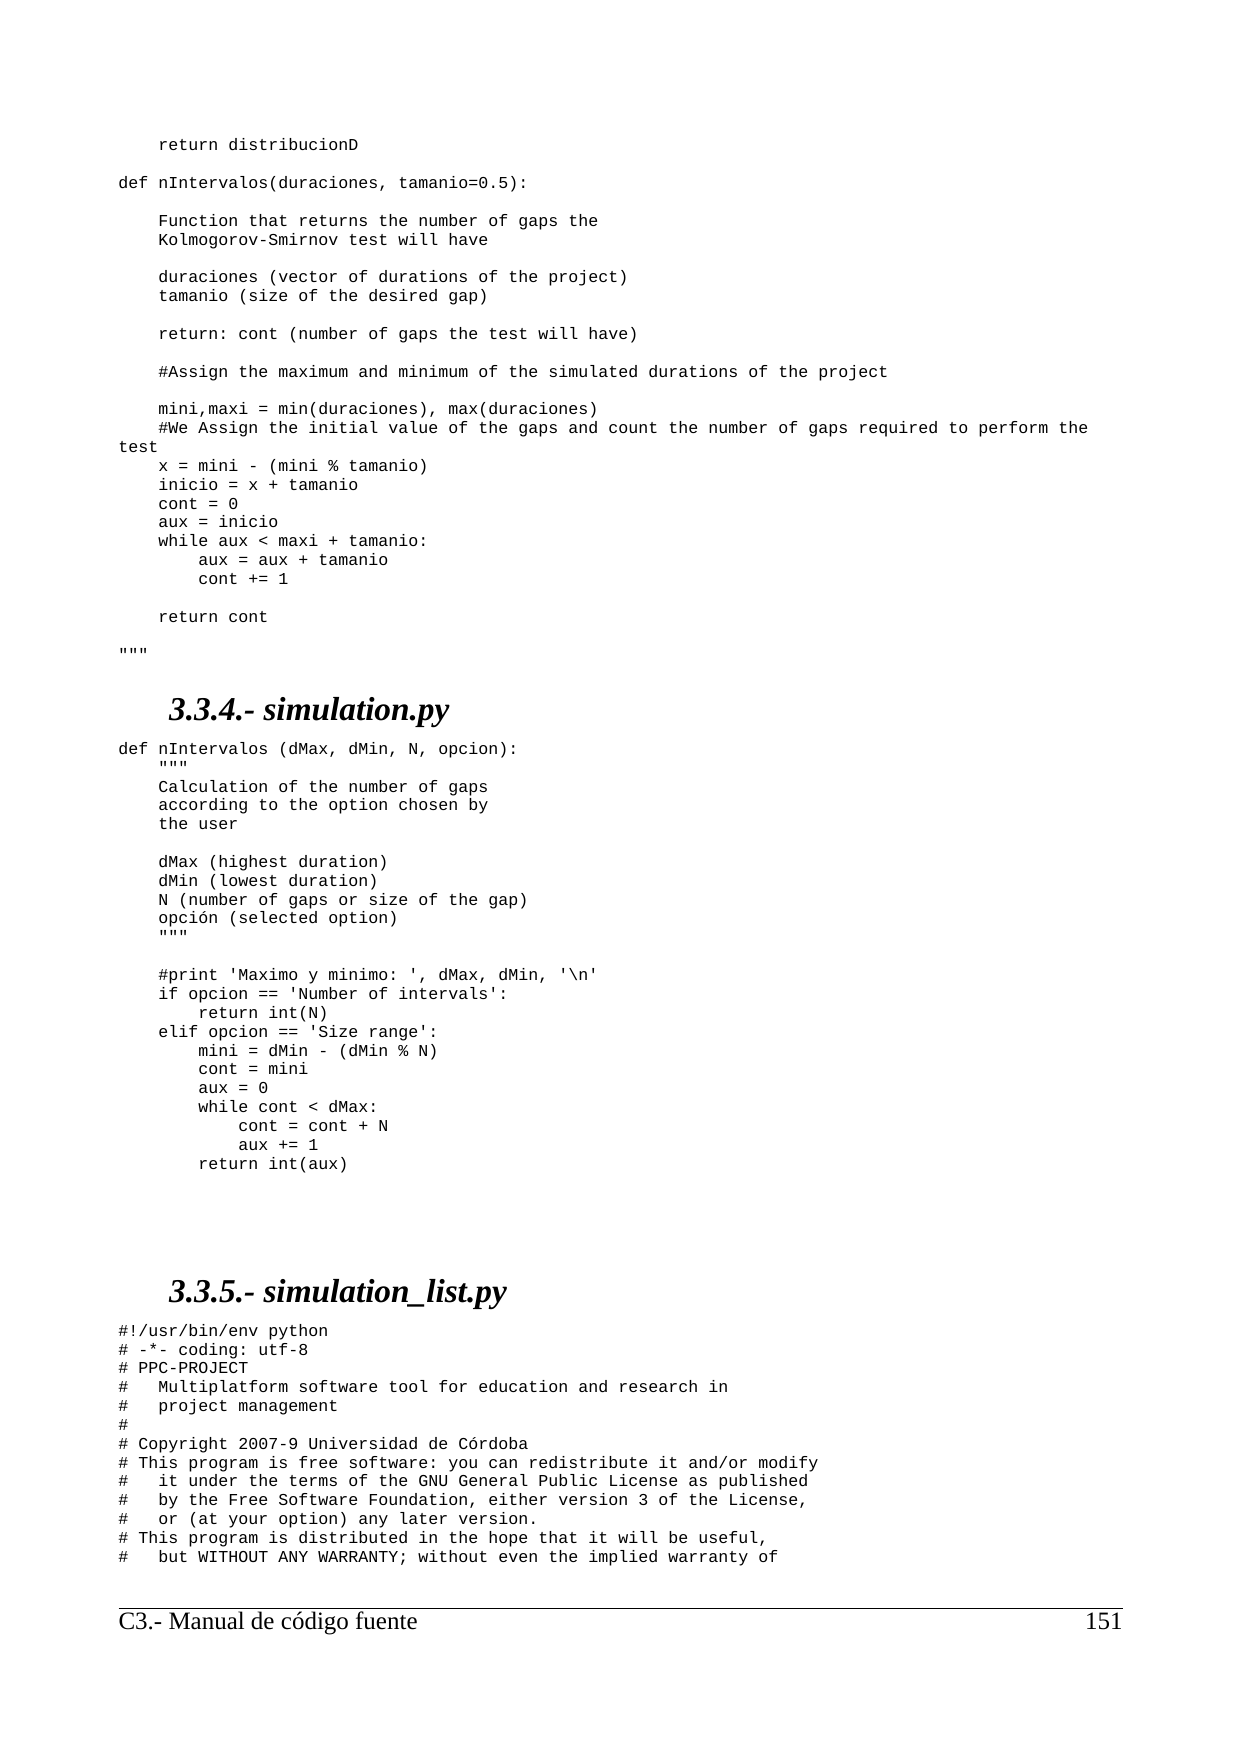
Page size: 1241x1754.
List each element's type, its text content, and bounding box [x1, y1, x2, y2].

text tamanio (size of the desired gap) [118, 288, 1122, 307]
text if opcion == 'Number of intervals': [118, 986, 1122, 1004]
subtitle 3.3.4.- simulation.py [163, 690, 1122, 728]
text dMax (highest duration) [118, 853, 1122, 872]
text mini,maxi = min(duraciones), max(duraciones) [118, 401, 1122, 420]
text return cont [118, 608, 1122, 627]
text cont = mini [118, 1061, 1122, 1080]
text # -*- coding: utf-8 [118, 1341, 1122, 1360]
text # project management [118, 1398, 1122, 1416]
text opción (selected option) [118, 910, 1122, 929]
text # Copyright 2007-9 Universidad de Córdoba [118, 1435, 1122, 1454]
text #!/usr/bin/env python [118, 1322, 1122, 1341]
text inicio = x + tamanio [118, 476, 1122, 495]
text Calculation of the number of gaps [118, 778, 1122, 797]
text return int(N) [118, 1004, 1122, 1023]
text # but WITHOUT ANY WARRANTY; without even the implied warranty of [118, 1548, 1122, 1567]
text Function that returns the number of gaps the [118, 212, 1122, 231]
text elif opcion == 'Size range': [118, 1023, 1122, 1042]
text # or (at your option) any later version. [118, 1511, 1122, 1529]
text dMin (lowest duration) [118, 872, 1122, 891]
text cont = cont + N [118, 1117, 1122, 1136]
text return distribucionD [118, 137, 1122, 156]
text return int(aux) [118, 1155, 1122, 1174]
text according to the option chosen by [118, 797, 1122, 816]
text the user [118, 816, 1122, 835]
text # PPC-PROJECT [118, 1360, 1122, 1379]
text x = mini - (mini % tamanio) [118, 457, 1122, 476]
text # by the Free Software Foundation, either version 3 of the License, [118, 1492, 1122, 1511]
text Kolmogorov-Smirnov test will have [118, 231, 1122, 250]
text while aux < maxi + tamanio: [118, 533, 1122, 552]
text # Multiplatform software tool for education and research in [118, 1379, 1122, 1398]
text aux = aux + tamanio [118, 552, 1122, 571]
subtitle 3.3.5.- simulation_list.py [163, 1271, 1122, 1310]
text #Assign the maximum and minimum of the simulated durations of the project [118, 363, 1122, 382]
text cont = 0 [118, 495, 1122, 514]
text duraciones (vector of durations of the project) [118, 269, 1122, 288]
text aux = inicio [118, 514, 1122, 533]
text return: cont (number of gaps the test will have) [118, 326, 1122, 344]
text N (number of gaps or size of the gap) [118, 891, 1122, 910]
text #print 'Maximo y minimo: ', dMax, dMin, '\n' [118, 967, 1122, 986]
text # This program is distributed in the hope that it will be useful, [118, 1529, 1122, 1548]
text # it under the terms of the GNU General Public License as published [118, 1473, 1122, 1492]
text aux = 0 [118, 1080, 1122, 1099]
text aux += 1 [118, 1136, 1122, 1155]
text #We Assign the initial value of the gaps and count the number of gaps required to perform the test [118, 420, 1122, 457]
text """ [118, 646, 1122, 665]
text cont += 1 [118, 571, 1122, 589]
text # This program is free software: you can redistribute it and/or modify [118, 1454, 1122, 1473]
text def nIntervalos(duraciones, tamanio=0.5): [118, 175, 1122, 193]
text # [118, 1416, 1122, 1435]
text """ [118, 929, 1122, 948]
text """ [118, 759, 1122, 778]
text mini = dMin - (dMin % N) [118, 1042, 1122, 1061]
text while cont < dMax: [118, 1099, 1122, 1117]
text def nIntervalos (dMax, dMin, N, opcion): [118, 740, 1122, 759]
